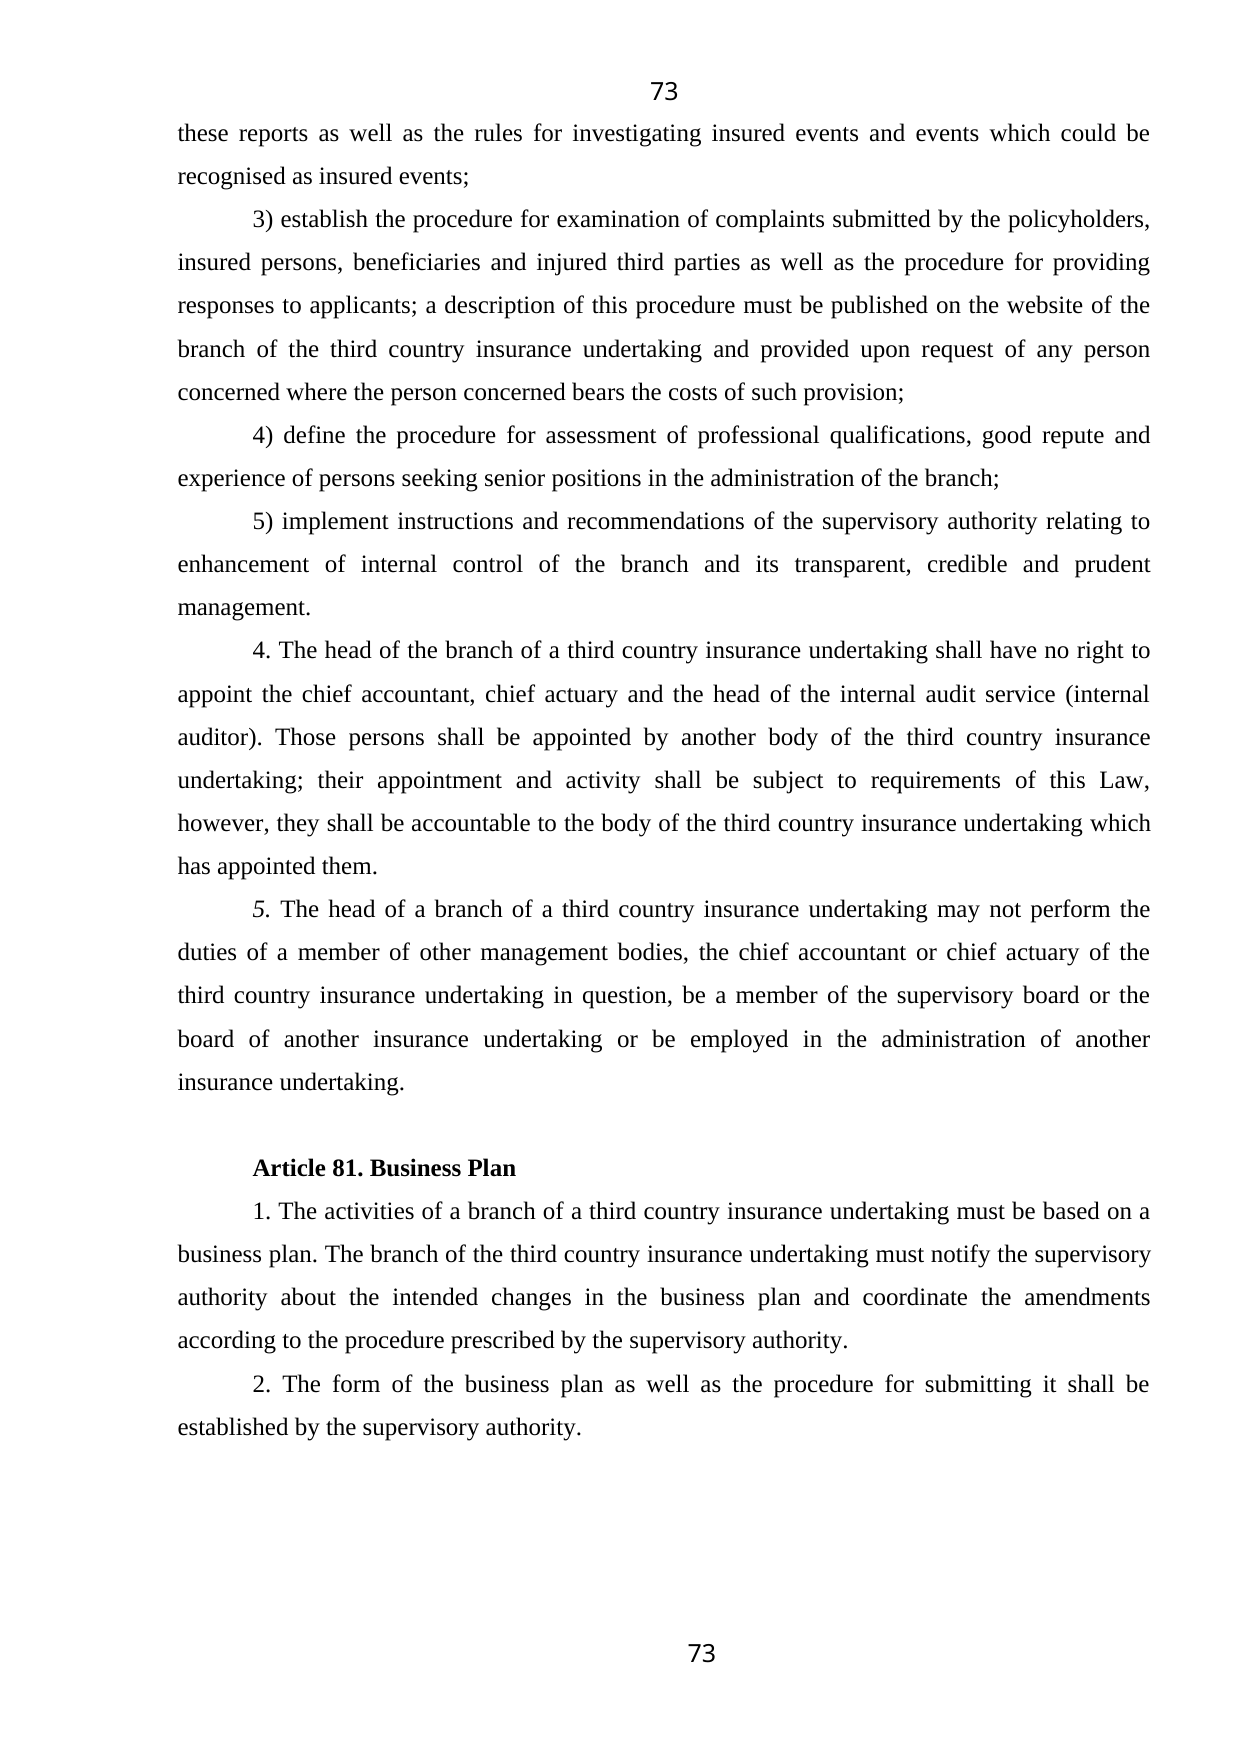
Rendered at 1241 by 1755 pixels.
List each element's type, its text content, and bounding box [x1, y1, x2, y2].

text 5) implement instructions and recommendations of the supervisory authority relating to enhancement of internal control of the branch and its transparent, credible and prudent management. [177, 506, 1152, 621]
text Article 81. Business Plan [177, 1153, 1152, 1182]
text 1. The activities of a branch of a third country insurance undertaking must be based on a business plan. The branch of the third country insurance undertaking must notify the supervisory authority about the intended changes in the business plan and coordinate the amendments according to the procedure prescribed by the supervisory authority. [177, 1196, 1152, 1354]
text 4. The head of the branch of a third country insurance undertaking shall have no right to appoint the chief accountant, chief actuary and the head of the internal audit service (internal auditor). Those persons shall be appointed by another body of the third country insurance undertaking; their appointment and activity shall be subject to requirements of this Law, however, they shall be accountable to the body of the third country insurance undertaking which has appointed them. [177, 636, 1152, 880]
text 2. The form of the business plan as well as the procedure for submitting it shall be established by the supervisory authority. [177, 1369, 1152, 1441]
text these reports as well as the rules for investigating insured events and events which could be recognised as insured events; [177, 118, 1152, 190]
text 5. The head of a branch of a third country insurance undertaking may not perform the duties of a member of other management bodies, the chief accountant or chief actuary of the third country insurance undertaking in question, be a member of the supervisory board or the board of another insurance undertaking or be employed in the administration of another insurance undertaking. [177, 894, 1152, 1096]
text 3) establish the procedure for examination of complaints submitted by the policyholders, insured persons, beneficiaries and injured third parties as well as the procedure for providing responses to applicants; a description of this procedure must be published on the website of the branch of the third country insurance undertaking and provided upon request of any person concerned where the person concerned bears the costs of such provision; [177, 204, 1152, 406]
text 4) define the procedure for assessment of professional qualifications, good repute and experience of persons seeking senior positions in the administration of the branch; [177, 420, 1152, 492]
